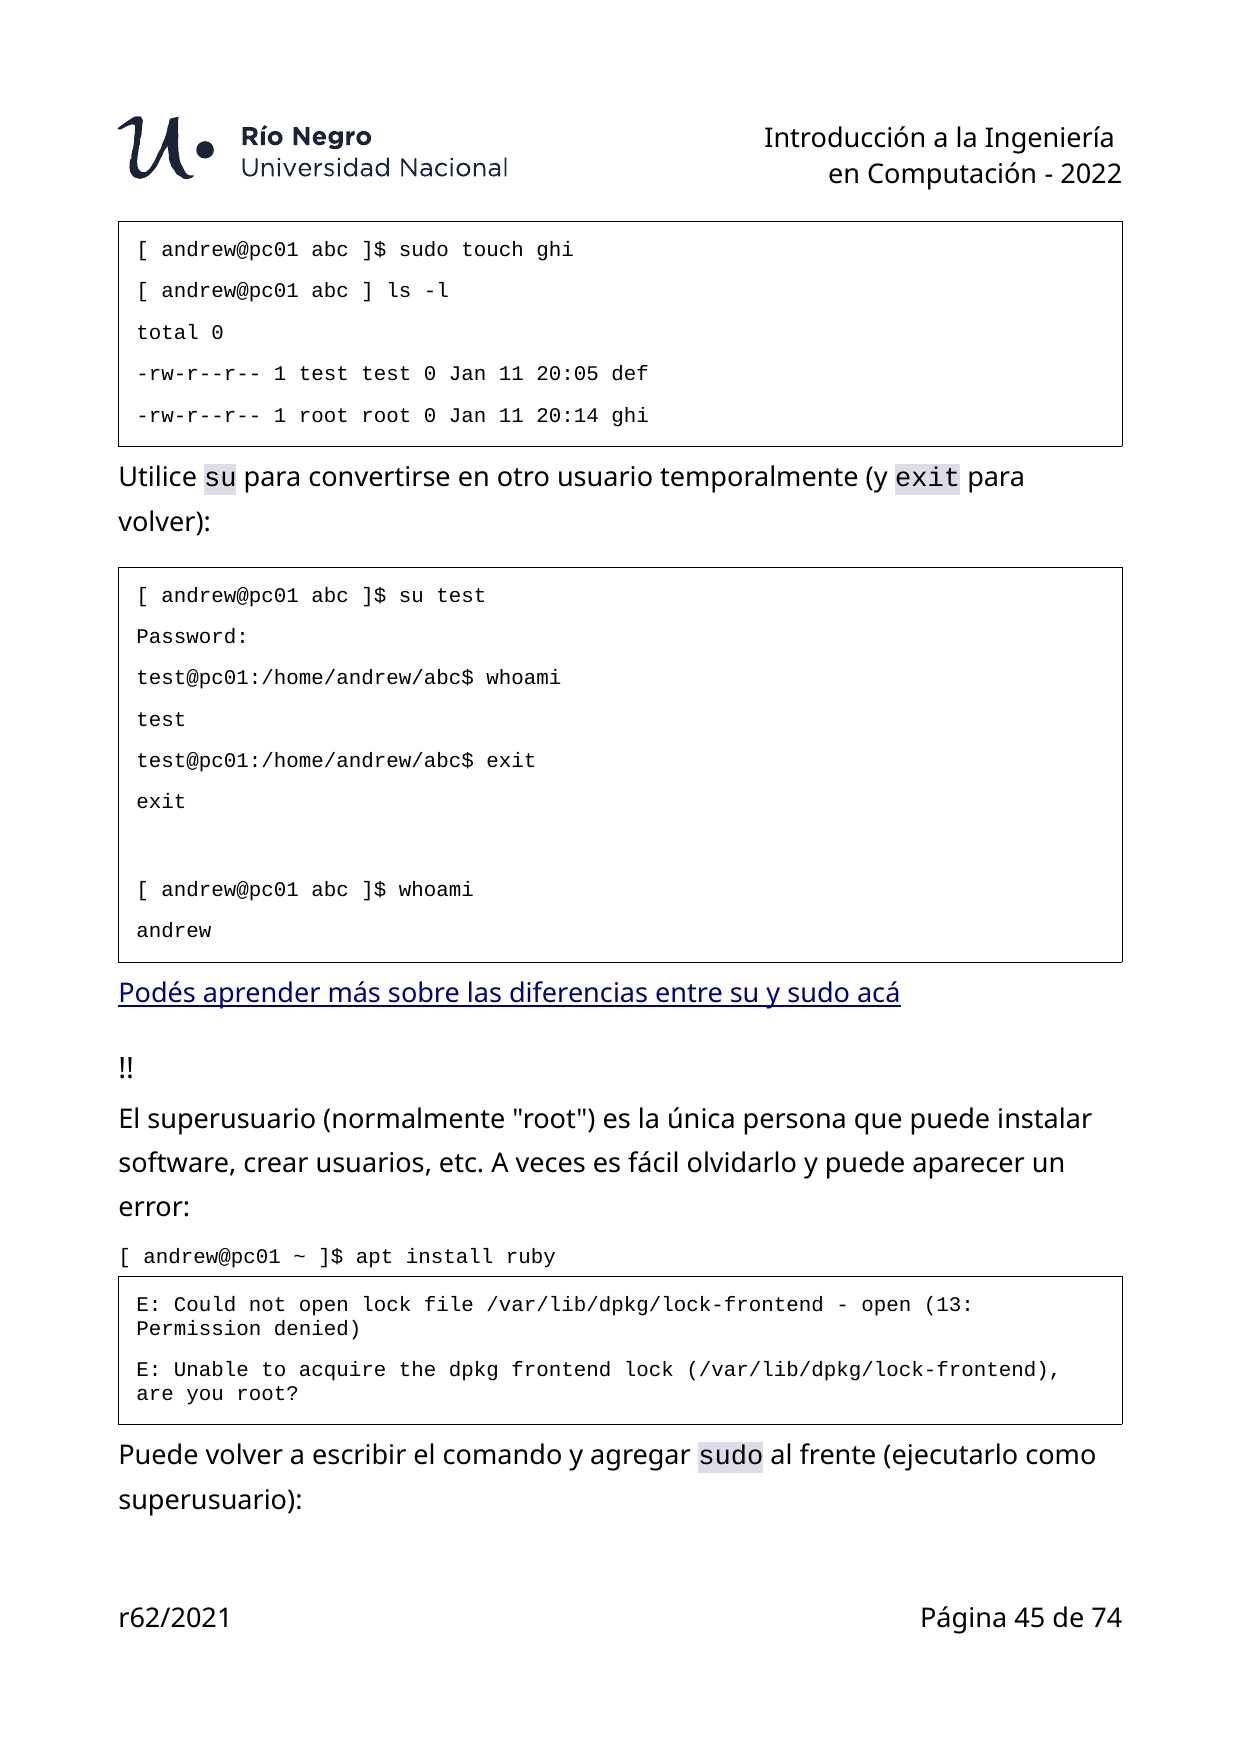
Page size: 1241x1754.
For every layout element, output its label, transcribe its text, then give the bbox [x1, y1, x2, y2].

text Puede volver a escribir el comando y agregar sudo al frente (ejecutarlo como superusuario): [118, 1436, 1122, 1517]
text total 0 [119, 304, 1122, 345]
text test [119, 691, 1122, 732]
subtitle !! [118, 1047, 1122, 1087]
text -rw-r--r-- 1 test test 0 Jan 11 20:05 def [119, 345, 1122, 387]
text [ andrew@pc01 abc ]$ sudo touch ghi [119, 222, 1122, 263]
text andrew [119, 902, 1122, 962]
text exit [119, 774, 1122, 815]
text El superusuario (normalmente "root") es la única persona que puede instalar software, crear usuarios, etc. A veces es fácil olvidarlo y puede aparecer un error: [118, 1099, 1122, 1224]
text test@pc01:/home/andrew/abc$ exit [119, 732, 1122, 774]
text [ andrew@pc01 abc ]$ su test [119, 568, 1122, 608]
text Utilice su para convertirse en otro usuario temporalmente (y exit para volver): [118, 458, 1122, 539]
text test@pc01:/home/andrew/abc$ whoami [119, 649, 1122, 691]
text [ andrew@pc01 abc ]$ whoami [119, 861, 1122, 902]
text E: Could not open lock file /var/lib/dpkg/lock-frontend - open (13: Permission denied) [119, 1277, 1122, 1341]
text E: Unable to acquire the dpkg frontend lock (/var/lib/dpkg/lock-frontend), are you root? [119, 1341, 1122, 1424]
text [ andrew@pc01 ~ ]$ apt install ruby [118, 1246, 1122, 1270]
text Podés aprender más sobre las diferencias entre su y sudo acá [118, 973, 1122, 1010]
text -rw-r--r-- 1 root root 0 Jan 11 20:14 ghi [119, 387, 1122, 446]
text [ andrew@pc01 abc ] ls -l [119, 263, 1122, 304]
text Password: [119, 608, 1122, 649]
